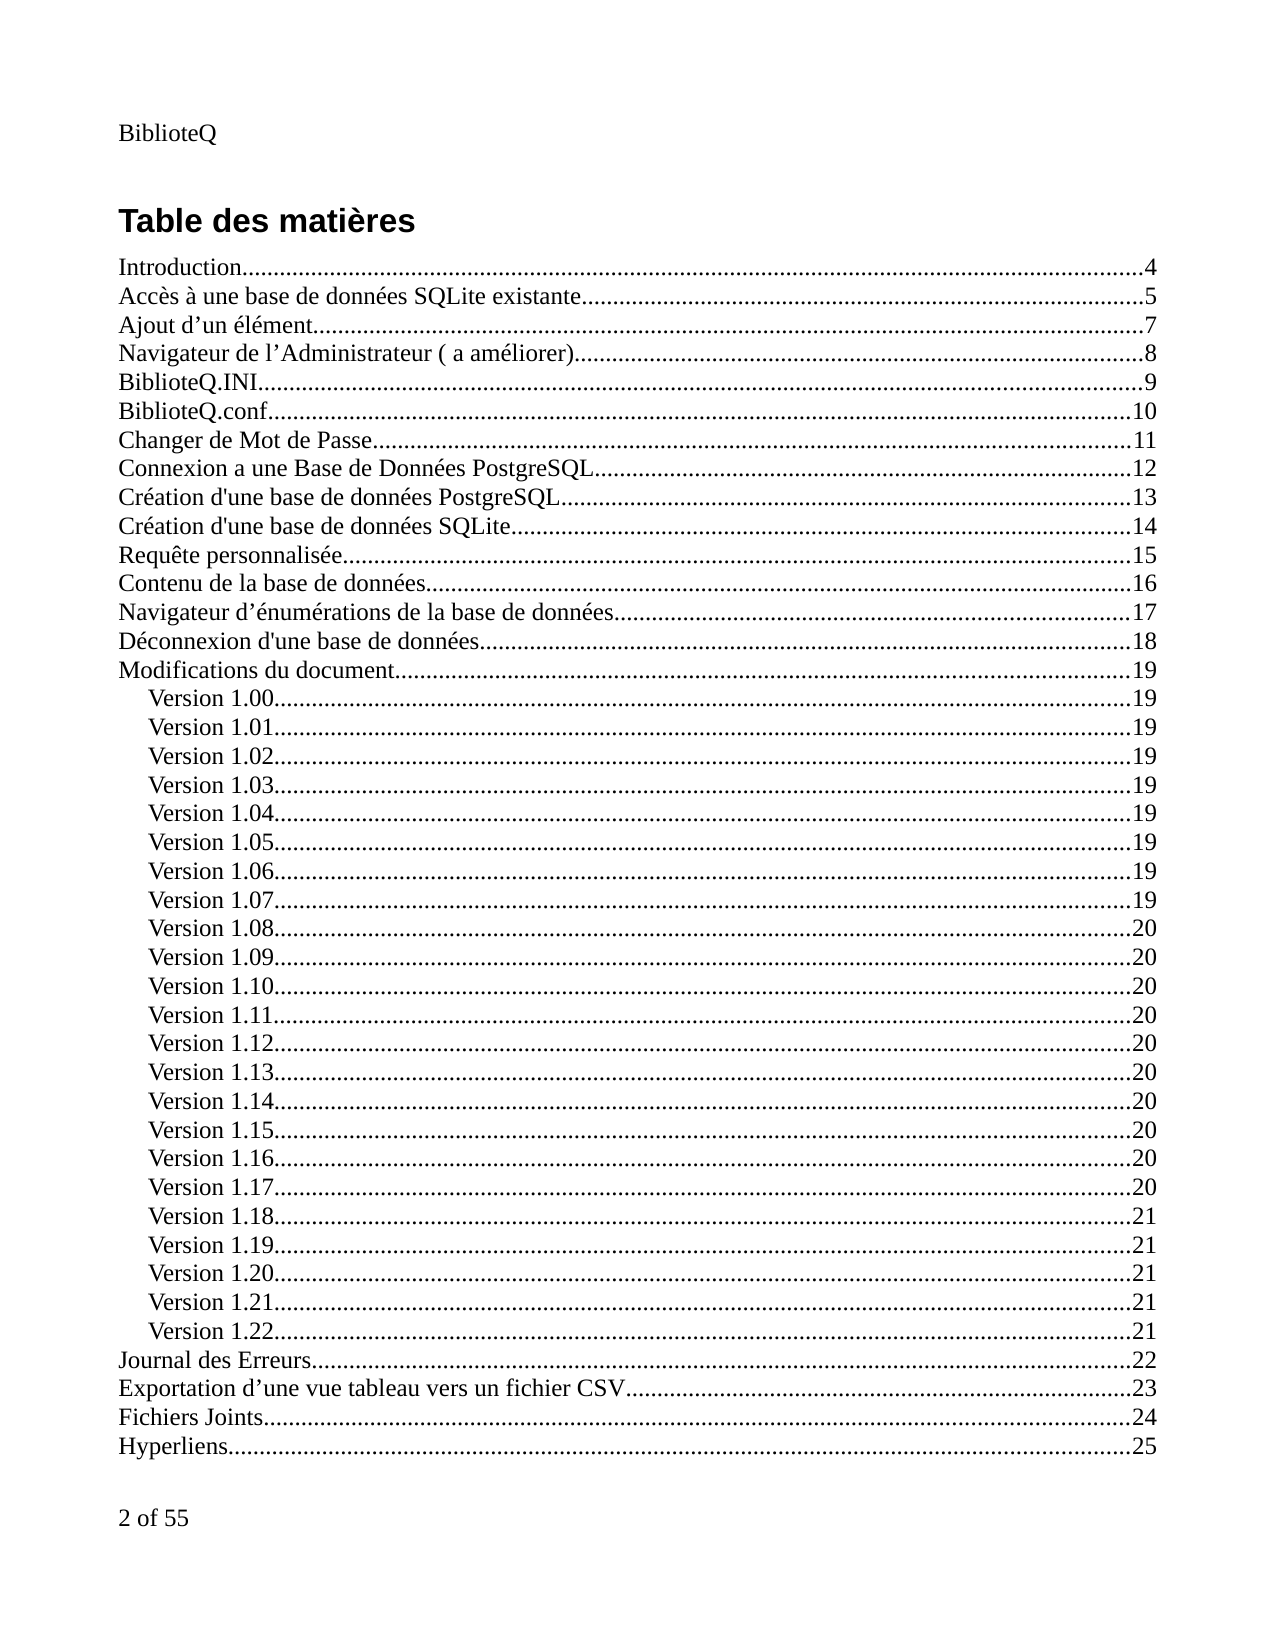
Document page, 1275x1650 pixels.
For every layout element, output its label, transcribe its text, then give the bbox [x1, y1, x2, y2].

text Version 1.18 21 [148, 1201, 1157, 1230]
text Version 1.19 21 [148, 1230, 1157, 1258]
text Accès à une base de données SQLite existante 5 [118, 281, 1157, 310]
text Ajout d’un élément 7 [118, 310, 1157, 338]
text Requête personnalisée 15 [118, 540, 1157, 568]
text Fichiers Joints 24 [118, 1402, 1157, 1431]
text Version 1.13 20 [148, 1057, 1157, 1086]
text Version 1.03 19 [148, 770, 1157, 798]
text Version 1.12 20 [148, 1028, 1157, 1057]
text Version 1.00 19 [148, 683, 1157, 712]
text Version 1.02 19 [148, 741, 1157, 770]
text Version 1.17 20 [148, 1172, 1157, 1201]
text Journal des Erreurs 22 [118, 1345, 1157, 1373]
text Version 1.21 21 [148, 1287, 1157, 1316]
text Navigateur de l’Administrateur ( a améliorer) 8 [118, 338, 1157, 367]
text Version 1.01 19 [148, 712, 1157, 741]
text Création d'une base de données PostgreSQL 13 [118, 482, 1157, 511]
subtitle Table des matières [118, 201, 1157, 240]
text Version 1.11 20 [148, 1000, 1157, 1028]
text Hyperliens 25 [118, 1431, 1157, 1460]
text Navigateur d’énumérations de la base de données 17 [118, 597, 1157, 626]
text Connexion a une Base de Données PostgreSQL 12 [118, 453, 1157, 482]
text Modifications du document 19 [118, 655, 1157, 683]
text Exportation d’une vue tableau vers un fichier CSV 23 [118, 1373, 1157, 1402]
text Contenu de la base de données 16 [118, 568, 1157, 597]
text Version 1.20 21 [148, 1258, 1157, 1287]
text Création d'une base de données SQLite 14 [118, 511, 1157, 540]
text Version 1.09 20 [148, 942, 1157, 971]
text BiblioteQ.conf 10 [118, 396, 1157, 425]
text Version 1.04 19 [148, 798, 1157, 827]
text Version 1.08 20 [148, 913, 1157, 942]
text Version 1.05 19 [148, 827, 1157, 856]
text Version 1.10 20 [148, 971, 1157, 1000]
text Changer de Mot de Passe 11 [118, 425, 1157, 453]
text Déconnexion d'une base de données 18 [118, 626, 1157, 655]
text BiblioteQ.INI 9 [118, 367, 1157, 396]
text Version 1.14 20 [148, 1086, 1157, 1115]
text Version 1.06 19 [148, 856, 1157, 885]
text Version 1.07 19 [148, 885, 1157, 913]
text Version 1.22 21 [148, 1316, 1157, 1345]
text Version 1.15 20 [148, 1115, 1157, 1143]
text Version 1.16 20 [148, 1143, 1157, 1172]
text Introduction 4 [118, 252, 1157, 281]
